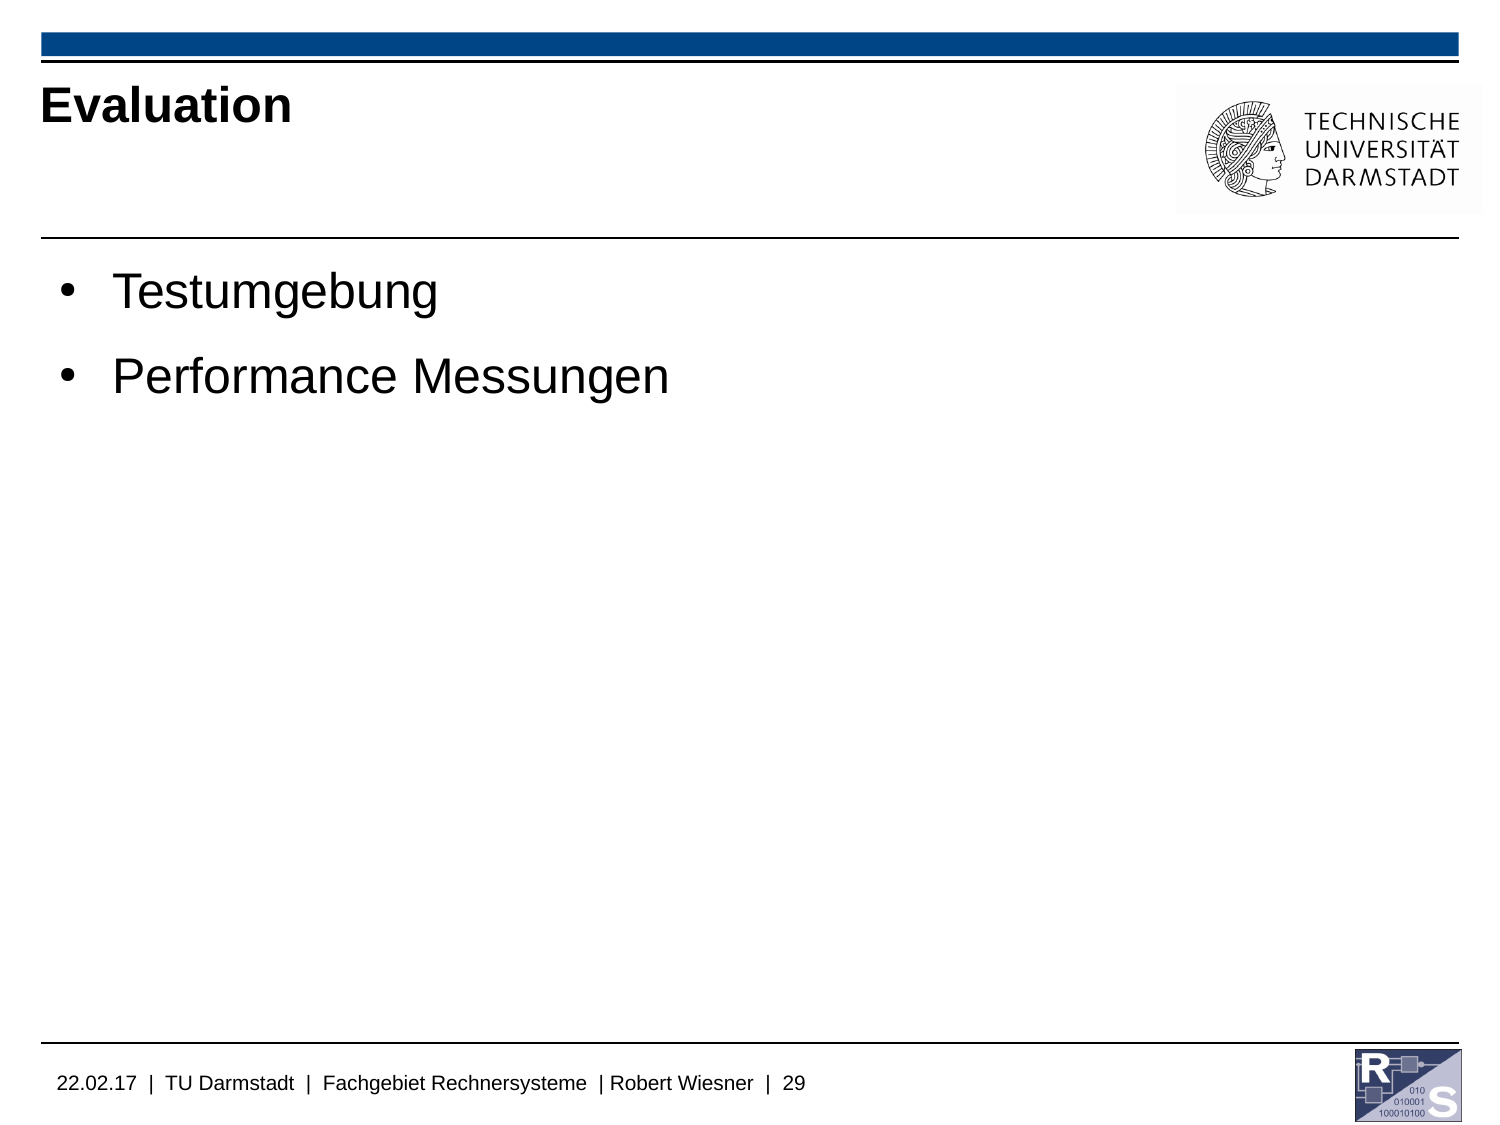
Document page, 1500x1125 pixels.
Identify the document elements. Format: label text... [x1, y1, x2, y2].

picture [1355, 1049, 1462, 1122]
list Testumgebung Performance Messungen [41, 263, 1455, 1032]
title Evaluation [40, 29, 1130, 181]
